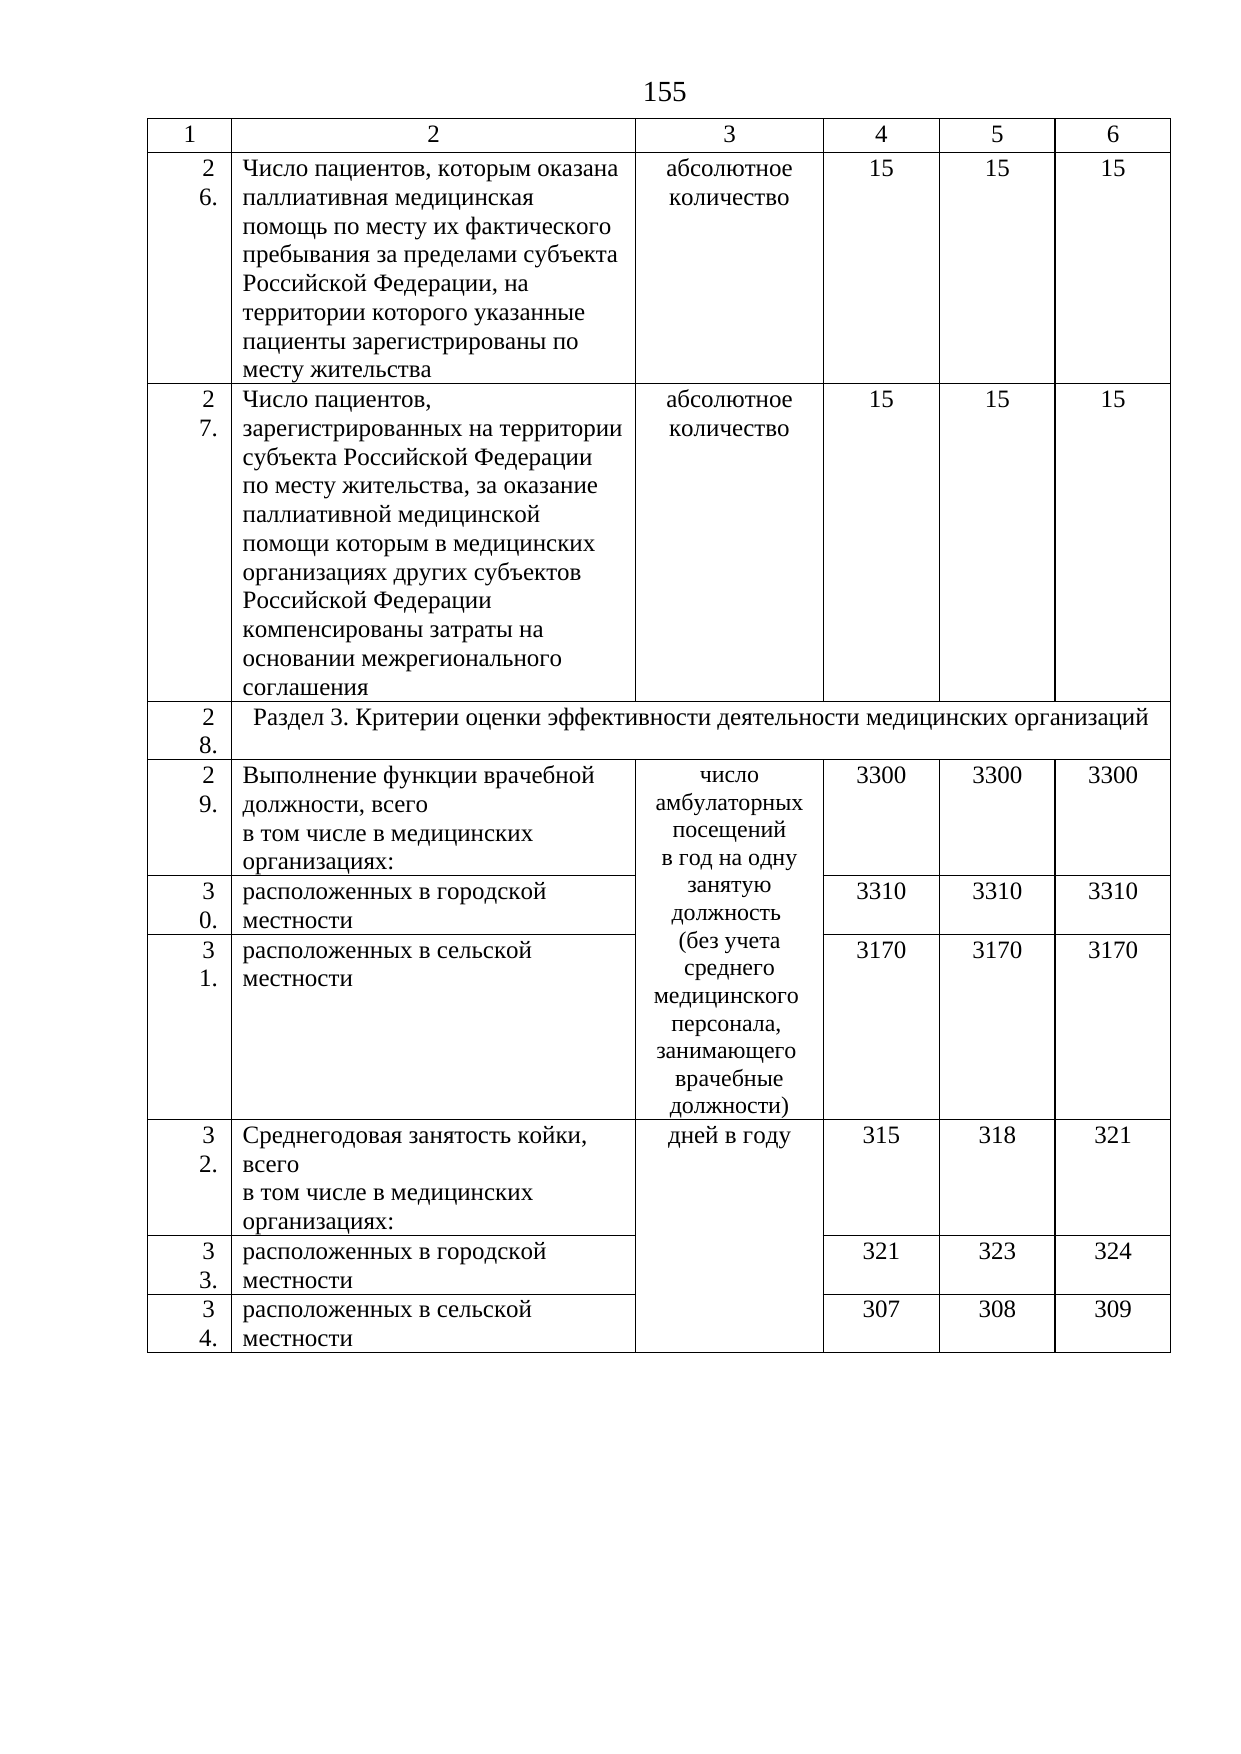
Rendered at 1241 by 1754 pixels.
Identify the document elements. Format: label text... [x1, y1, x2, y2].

table_cell [148, 876, 231, 934]
table_cell 3310 [824, 876, 939, 934]
table_cell 3310 [1056, 876, 1170, 934]
table_header 6 [1056, 119, 1170, 152]
table_cell 321 [824, 1236, 939, 1293]
table_cell [148, 1236, 231, 1293]
table_cell Число пациентов, зарегистрированных на территории субъекта Российской Федерации по месту жительства, за оказание паллиативной медицинской помощи которым в медицинских организациях других субъектов Российской Федерации компенсированы затраты на основании межрегионального соглашения [232, 384, 635, 701]
table_cell [148, 384, 231, 701]
table_cell Выполнение функции врачебной должности, всего в том числе в медицинских организациях: [232, 760, 635, 875]
table_cell расположенных в городской местности [232, 1236, 635, 1293]
table_cell расположенных в сельской местности [232, 935, 635, 1119]
table_cell [148, 702, 231, 759]
table_cell число амбулаторных посещений в год на одну занятую должность (без учета среднего медицинского персонала, занимающего врачебные должности) [636, 760, 823, 1119]
table_cell Число пациентов, которым оказана паллиативная медицинская помощь по месту их фактического пребывания за пределами субъекта Российской Федерации, на территории которого указанные пациенты зарегистрированы по месту жительства [232, 153, 635, 383]
table_cell 323 [940, 1236, 1054, 1293]
table_cell 307 [824, 1295, 939, 1352]
table_cell 15 [940, 384, 1054, 701]
table_cell 3300 [824, 760, 939, 875]
table_cell [148, 1295, 231, 1352]
table_cell 15 [1056, 153, 1170, 383]
table_cell абсолютное количество [636, 384, 823, 701]
table_cell 324 [1056, 1236, 1170, 1293]
table_cell 3310 [940, 876, 1054, 934]
table_cell 308 [940, 1295, 1054, 1352]
table_header 1 [148, 119, 231, 152]
table_cell 15 [824, 384, 939, 701]
table_cell 3170 [1056, 935, 1170, 1119]
table_cell [148, 1120, 231, 1235]
table_cell 3170 [940, 935, 1054, 1119]
table_cell 321 [1056, 1120, 1170, 1235]
table_header 4 [824, 119, 939, 152]
table_cell абсолютное количество [636, 153, 823, 383]
table_cell дней в году [636, 1120, 823, 1352]
table_cell [148, 760, 231, 875]
table_cell 3300 [1056, 760, 1170, 875]
table_cell 318 [940, 1120, 1054, 1235]
table_cell расположенных в городской местности [232, 876, 635, 934]
table_cell [148, 935, 231, 1119]
table_header 5 [940, 119, 1054, 152]
table_cell 3170 [824, 935, 939, 1119]
table_cell 309 [1056, 1295, 1170, 1352]
table_header 2 [232, 119, 635, 152]
table_cell [148, 153, 231, 383]
table_cell 15 [940, 153, 1054, 383]
table_cell 15 [824, 153, 939, 383]
table_header 3 [636, 119, 823, 152]
table_cell 3300 [940, 760, 1054, 875]
table_cell 315 [824, 1120, 939, 1235]
table_cell 15 [1056, 384, 1170, 701]
table_cell Раздел 3. Критерии оценки эффективности деятельности медицинских организаций [232, 702, 1170, 759]
table_cell Среднегодовая занятость койки, всего в том числе в медицинских организациях: [232, 1120, 635, 1235]
table_cell расположенных в сельской местности [232, 1295, 635, 1352]
